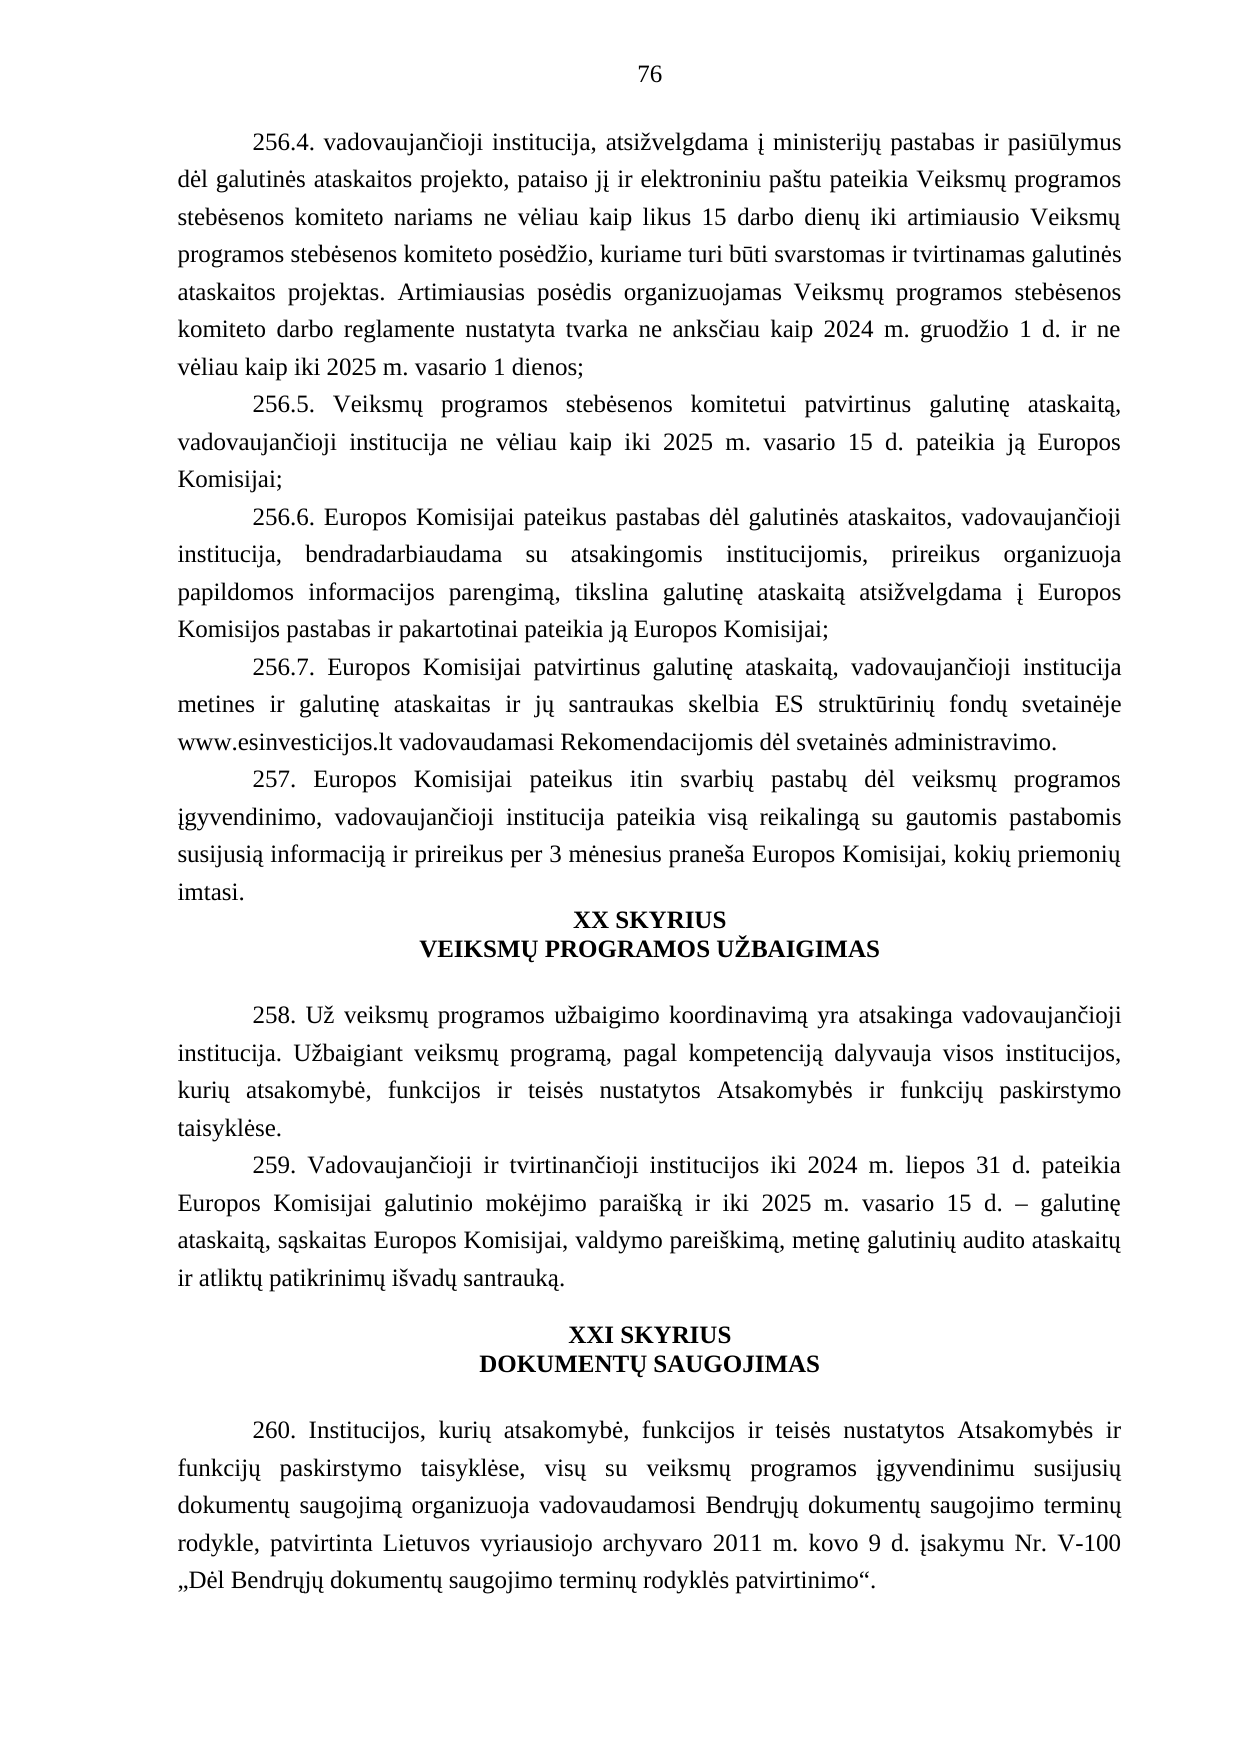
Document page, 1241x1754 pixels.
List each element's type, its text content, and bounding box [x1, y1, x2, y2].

text 256.5. Veiksmų programos stebėsenos komitetui patvirtinus galutinę ataskaitą, vadovaujančioji institucija ne vėliau kaip iki 2025 m. vasario 15 d. pateikia ją Europos Komisijai; [177, 381, 1122, 493]
text 260. Institucijos, kurių atsakomybė, funkcijos ir teisės nustatytos Atsakomybės ir funkcijų paskirstymo taisyklėse, visų su veiksmų programos įgyvendinimu susijusių dokumentų saugojimą organizuoja vadovaudamosi Bendrųjų dokumentų saugojimo terminų rodykle, patvirtinta Lietuvos vyriausiojo archyvaro 2011 m. kovo 9 d. įsakymu Nr. V-100 „Dėl Bendrųjų dokumentų saugojimo terminų rodyklės patvirtinimo“. [177, 1407, 1122, 1594]
text VEIKSMŲ PROGRAMOS UŽBAIGIMAS [177, 934, 1122, 963]
text XXI SKYRIUS [177, 1321, 1122, 1349]
text 256.7. Europos Komisijai patvirtinus galutinę ataskaitą, vadovaujančioji institucija metines ir galutinę ataskaitas ir jų santraukas skelbia ES struktūrinių fondų svetainėje www.esinvesticijos.lt vadovaudamasi Rekomendacijomis dėl svetainės administravimo. [177, 643, 1122, 756]
text DOKUMENTŲ SAUGOJIMAS [177, 1349, 1122, 1378]
text 259. Vadovaujančioji ir tvirtinančioji institucijos iki 2024 m. liepos 31 d. pateikia Europos Komisijai galutinio mokėjimo paraišką ir iki 2025 m. vasario 15 d. – galutinę ataskaitą, sąskaitas Europos Komisijai, valdymo pareiškimą, metinę galutinių audito ataskaitų ir atliktų patikrinimų išvadų santrauką. [177, 1142, 1122, 1292]
text XX SKYRIUS [177, 906, 1122, 934]
text 258. Už veiksmų programos užbaigimo koordinavimą yra atsakinga vadovaujančioji institucija. Užbaigiant veiksmų programą, pagal kompetenciją dalyvauja visos institucijos, kurių atsakomybė, funkcijos ir teisės nustatytos Atsakomybės ir funkcijų paskirstymo taisyklėse. [177, 992, 1122, 1142]
text 256.6. Europos Komisijai pateikus pastabas dėl galutinės ataskaitos, vadovaujančioji institucija, bendradarbiaudama su atsakingomis institucijomis, prireikus organizuoja papildomos informacijos parengimą, tikslina galutinę ataskaitą atsižvelgdama į Europos Komisijos pastabas ir pakartotinai pateikia ją Europos Komisijai; [177, 493, 1122, 643]
text 257. Europos Komisijai pateikus itin svarbių pastabų dėl veiksmų programos įgyvendinimo, vadovaujančioji institucija pateikia visą reikalingą su gautomis pastabomis susijusią informaciją ir prireikus per 3 mėnesius praneša Europos Komisijai, kokių priemonių imtasi. [177, 756, 1122, 906]
text 256.4. vadovaujančioji institucija, atsižvelgdama į ministerijų pastabas ir pasiūlymus dėl galutinės ataskaitos projekto, pataiso jį ir elektroniniu paštu pateikia Veiksmų programos stebėsenos komiteto nariams ne vėliau kaip likus 15 darbo dienų iki artimiausio Veiksmų programos stebėsenos komiteto posėdžio, kuriame turi būti svarstomas ir tvirtinamas galutinės ataskaitos projektas. Artimiausias posėdis organizuojamas Veiksmų programos stebėsenos komiteto darbo reglamente nustatyta tvarka ne anksčiau kaip 2024 m. gruodžio 1 d. ir ne vėliau kaip iki 2025 m. vasario 1 dienos; [177, 118, 1122, 381]
